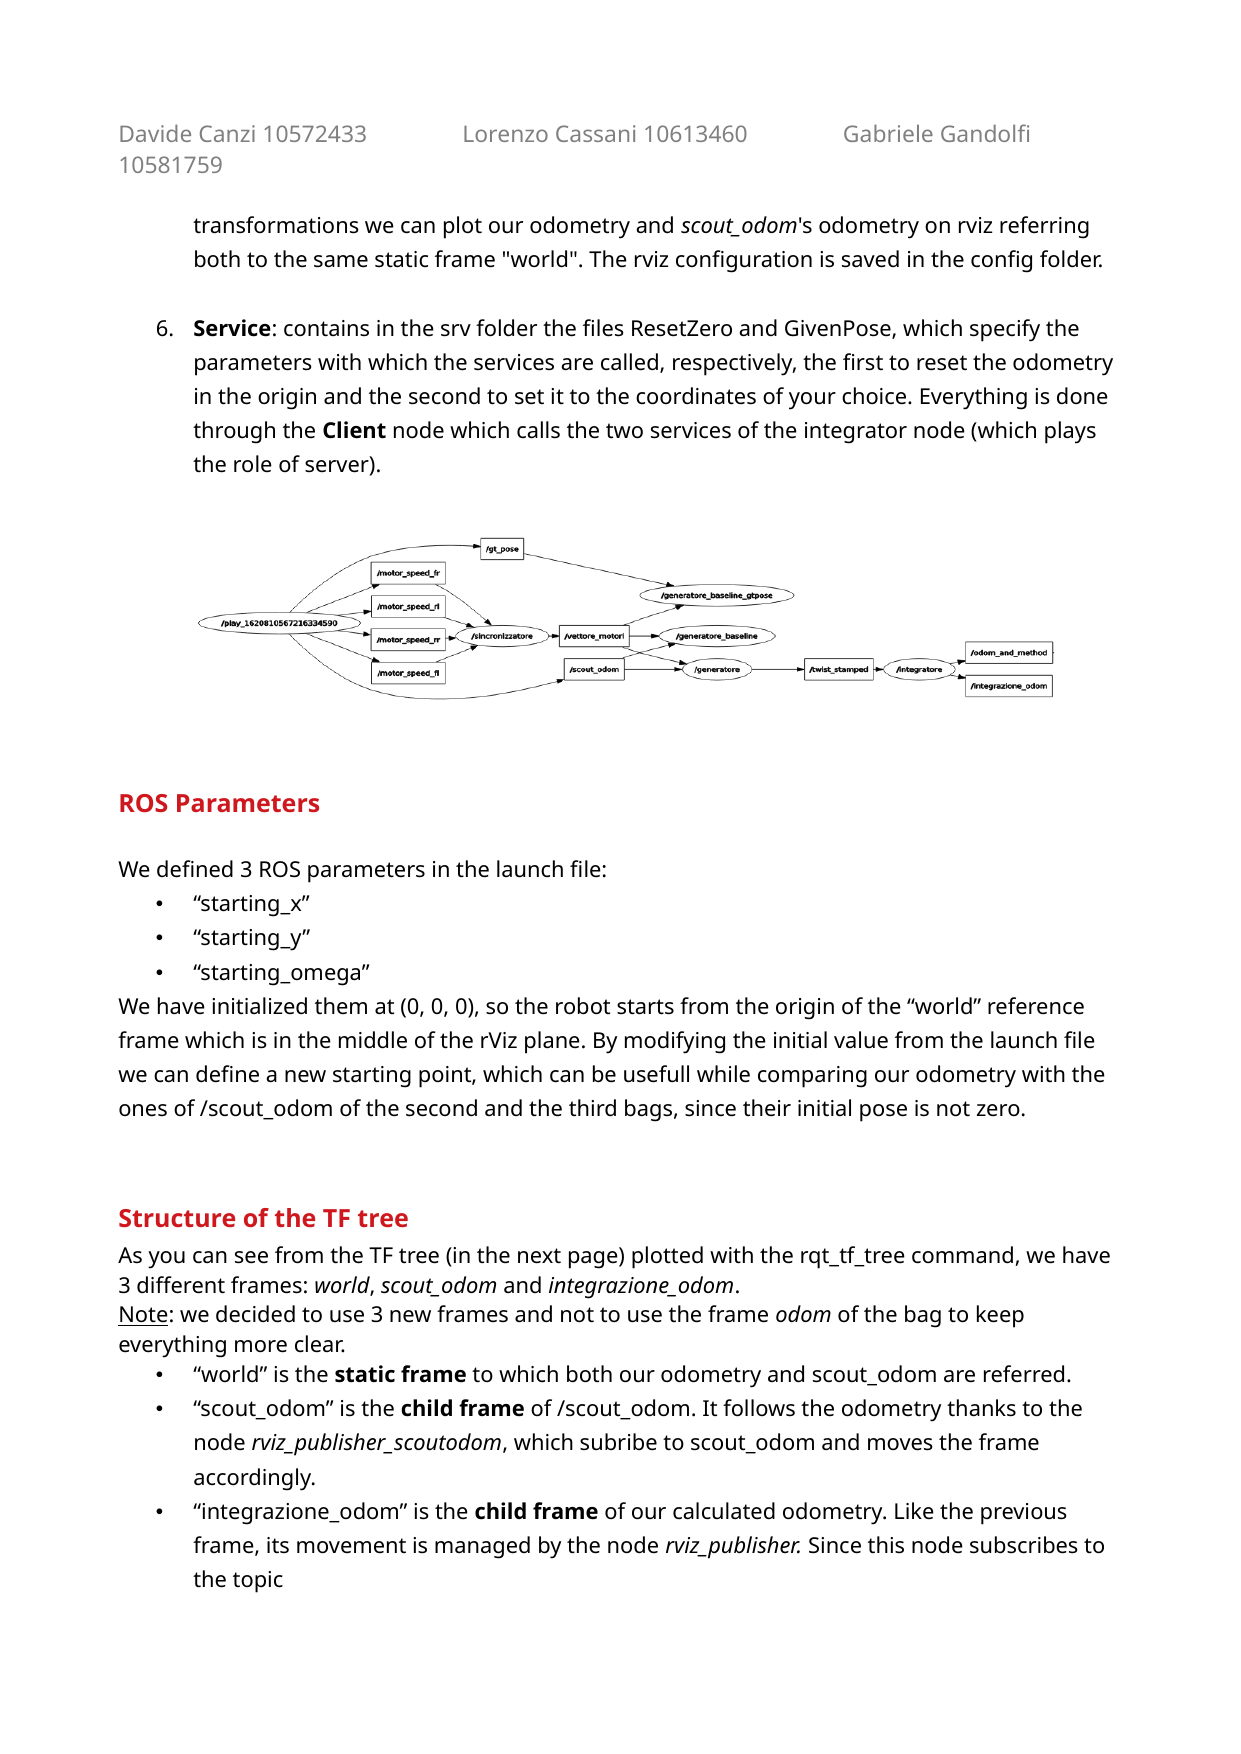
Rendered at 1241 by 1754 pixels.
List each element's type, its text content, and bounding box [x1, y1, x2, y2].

list “starting_y” [156, 922, 1122, 952]
text ROS Parameters [118, 786, 1122, 820]
list “scout_odom” is the child frame of /scout_odom. It follows the odometry thanks to the node rviz_publisher_scoutodom, which subribe to scout_odom and moves the frame accordingly. [156, 1393, 1122, 1491]
list “world” is the static frame to which both our odometry and scout_odom are referred. [156, 1359, 1122, 1389]
list transformations we can plot our odometry and scout_odom's odometry on rviz referring both to the same static frame "world". The rviz configuration is saved in the config folder. [156, 210, 1122, 274]
list “starting_x” [156, 888, 1122, 918]
text As you can see from the TF tree (in the next page) plotted with the rqt_tf_tree command, we have 3 different frames: world, scout_odom and integrazione_odom. [118, 1240, 1122, 1299]
picture [186, 517, 1055, 719]
text Note: we decided to use 3 new frames and not to use the frame odom of the bag to keep everything more clear. [118, 1299, 1122, 1359]
list “starting_omega” [156, 956, 1122, 986]
list “integrazione_odom” is the child frame of our calculated odometry. Like the previous frame, its movement is managed by the node rviz_publisher. Since this node subscribes to the topic [156, 1496, 1122, 1594]
text Structure of the TF tree [118, 1201, 1122, 1235]
text We have initialized them at (0, 0, 0), so the robot starts from the origin of the “world” reference frame which is in the middle of the rViz plane. By modifying the initial value from the launch file we can define a new starting point, which can be usefull while comparing our odometry with the ones of /scout_odom of the second and the third bags, since their initial pose is not zero. [118, 991, 1122, 1123]
text We defined 3 ROS parameters in the launch file: [118, 854, 1122, 884]
list Service: contains in the srv folder the files ResetZero and GivenPose, which specify the parameters with which the services are called, respectively, the first to reset the odometry in the origin and the second to set it to the coordinates of your choice. Everything is done through the Client node which calls the two services of the integrator node (which plays the role of server). [156, 313, 1122, 479]
